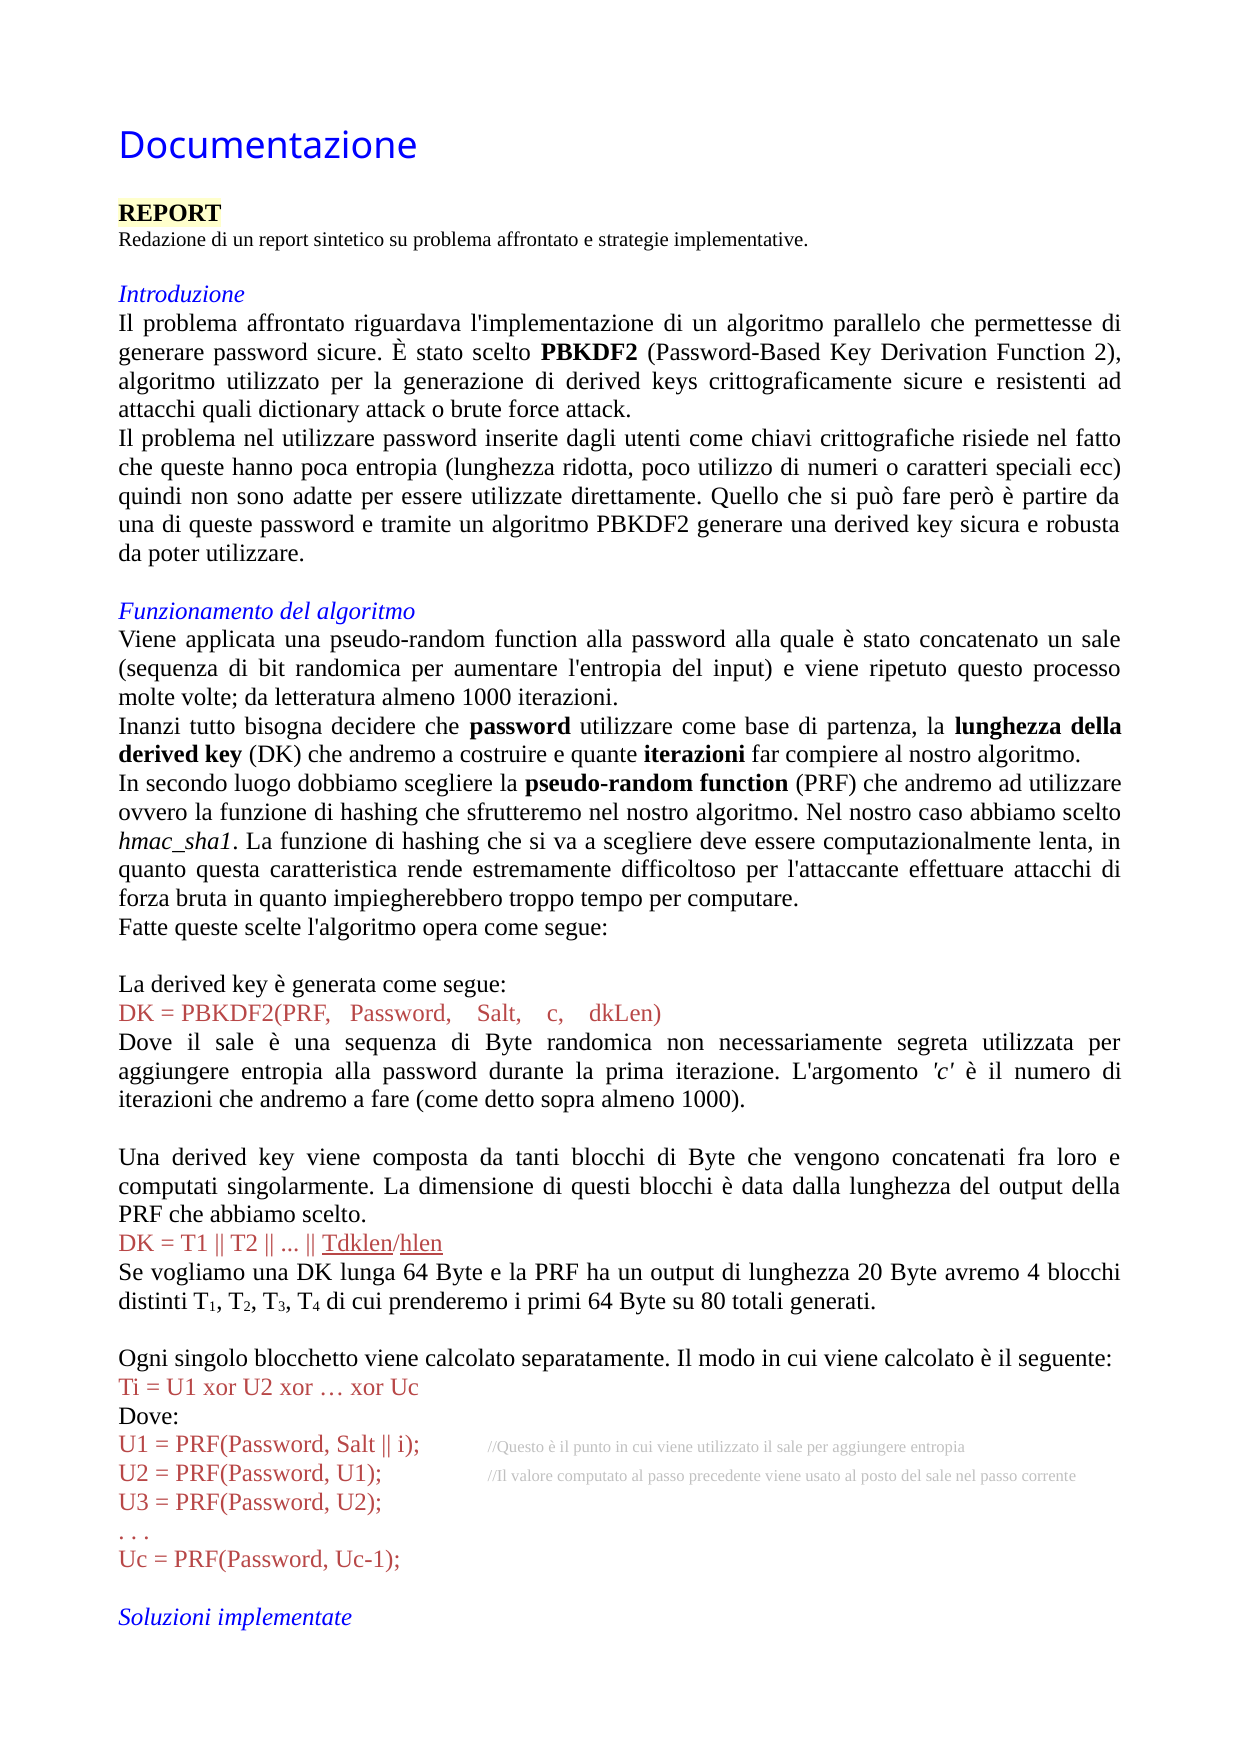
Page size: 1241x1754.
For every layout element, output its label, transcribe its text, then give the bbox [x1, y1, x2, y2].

text Dove: [118, 1401, 1122, 1429]
text Documentazione [118, 118, 1122, 169]
text Ti = U1 xor U2 xor … xor Uc [118, 1372, 1122, 1401]
text La derived key è generata come segue: [118, 969, 1122, 998]
text Funzionamento del algoritmo [118, 596, 1122, 624]
text Redazione di un report sintetico su problema affrontato e strategie implementative. [118, 227, 1122, 251]
text Soluzioni implementate [118, 1602, 1122, 1631]
text REPORT [118, 198, 1122, 227]
text . . . [118, 1516, 1122, 1544]
text U3 = PRF(Password, U2); [118, 1487, 1122, 1516]
text Il problema affrontato riguardava l'implementazione di un algoritmo parallelo che permettesse di generare password sicure. È stato scelto PBKDF2 (Password-Based Key Derivation Function 2), algoritmo utilizzato per la generazione di derived keys crittograficamente sicure e resistenti ad attacchi quali dictionary attack o brute force attack. [118, 308, 1122, 423]
text U1 = PRF(Password, Salt || i); //Questo è il punto in cui viene utilizzato il sale per aggiungere entropia [118, 1429, 1122, 1458]
text Dove il sale è una sequenza di Byte randomica non necessariamente segreta utilizzata per aggiungere entropia alla password durante la prima iterazione. L'argomento 'c' è il numero di iterazioni che andremo a fare (come detto sopra almeno 1000). [118, 1027, 1122, 1113]
text U2 = PRF(Password, U1); //Il valore computato al passo precedente viene usato al posto del sale nel passo corrente [118, 1458, 1122, 1487]
text Ogni singolo blocchetto viene calcolato separatamente. Il modo in cui viene calcolato è il seguente: [118, 1343, 1122, 1372]
text Il problema nel utilizzare password inserite dagli utenti come chiavi crittografiche risiede nel fatto che queste hanno poca entropia (lunghezza ridotta, poco utilizzo di numeri o caratteri speciali ecc) quindi non sono adatte per essere utilizzate direttamente. Quello che si può fare però è partire da una di queste password e tramite un algoritmo PBKDF2 generare una derived key sicura e robusta da poter utilizzare. [118, 423, 1122, 567]
text Viene applicata una pseudo-random function alla password alla quale è stato concatenato un sale (sequenza di bit randomica per aumentare l'entropia del input) e viene ripetuto questo processo molte volte; da letteratura almeno 1000 iterazioni. [118, 624, 1122, 711]
text Introduzione [118, 279, 1122, 308]
text Una derived key viene composta da tanti blocchi di Byte che vengono concatenati fra loro e computati singolarmente. La dimensione di questi blocchi è data dalla lunghezza del output della PRF che abbiamo scelto. [118, 1142, 1122, 1228]
text Inanzi tutto bisogna decidere che password utilizzare come base di partenza, la lunghezza della derived key (DK) che andremo a costruire e quante iterazioni far compiere al nostro algoritmo. [118, 711, 1122, 768]
text Se vogliamo una DK lunga 64 Byte e la PRF ha un output di lunghezza 20 Byte avremo 4 blocchi distinti T1, T2, T3, T4 di cui prenderemo i primi 64 Byte su 80 totali generati. [118, 1257, 1122, 1314]
text DK = PBKDF2(PRF, Password, Salt, c, dkLen) [118, 998, 1122, 1027]
text Uc = PRF(Password, Uc-1); [118, 1544, 1122, 1573]
text Fatte queste scelte l'algoritmo opera come segue: [118, 912, 1122, 941]
text DK = T1 || T2 || ... || Tdklen/hlen [118, 1228, 1122, 1257]
text In secondo luogo dobbiamo scegliere la pseudo-random function (PRF) che andremo ad utilizzare ovvero la funzione di hashing che sfrutteremo nel nostro algoritmo. Nel nostro caso abbiamo scelto hmac_sha1. La funzione di hashing che si va a scegliere deve essere computazionalmente lenta, in quanto questa caratteristica rende estremamente difficoltoso per l'attaccante effettuare attacchi di forza bruta in quanto impiegherebbero troppo tempo per computare. [118, 768, 1122, 912]
